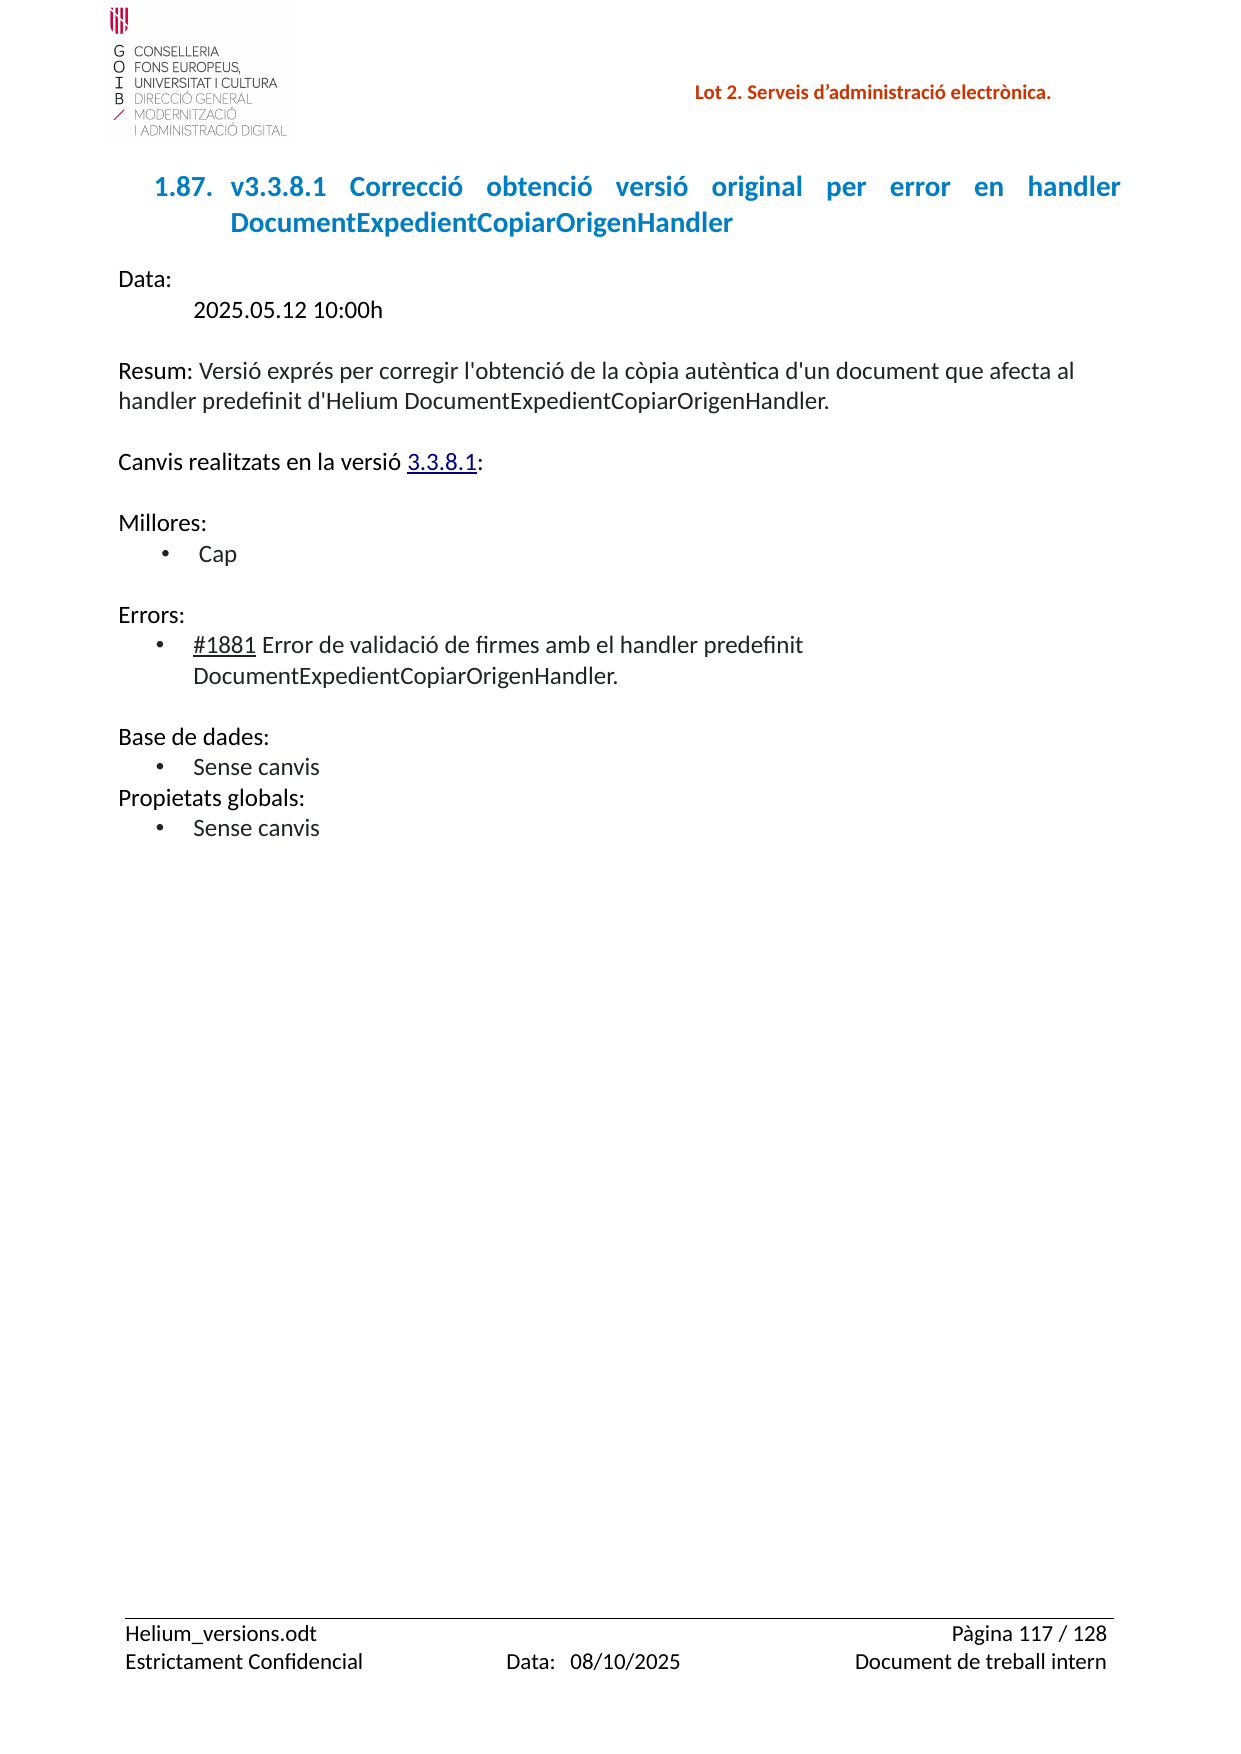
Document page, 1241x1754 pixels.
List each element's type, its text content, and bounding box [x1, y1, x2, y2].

text 2025.05.12 10:00h [118, 294, 1122, 324]
list Cap [161, 538, 1122, 568]
text Resum: Versió exprés per corregir l'obtenció de la còpia autèntica d'un document que afecta al handler predefinit d'Helium DocumentExpedientCopiarOrigenHandler. [118, 355, 1122, 416]
list Sense canvis [156, 813, 1122, 843]
text Data: [118, 263, 1122, 294]
subtitle v3.3.8.1 Correcció obtenció versió original per error en handler DocumentExpedientCopiarOrigenHandler [153, 168, 1122, 239]
text Millores: [118, 507, 1122, 538]
text Propietats globals: [118, 782, 1122, 813]
list Sense canvis [156, 752, 1122, 782]
picture [100, 0, 297, 144]
list #1881 Error de validació de firmes amb el handler predefinit DocumentExpedientCopiarOrigenHandler. [156, 629, 1122, 691]
text Canvis realitzats en la versió 3.3.8.1: [118, 446, 1122, 477]
text Errors: [118, 599, 1122, 629]
text Base de dades: [118, 721, 1122, 752]
